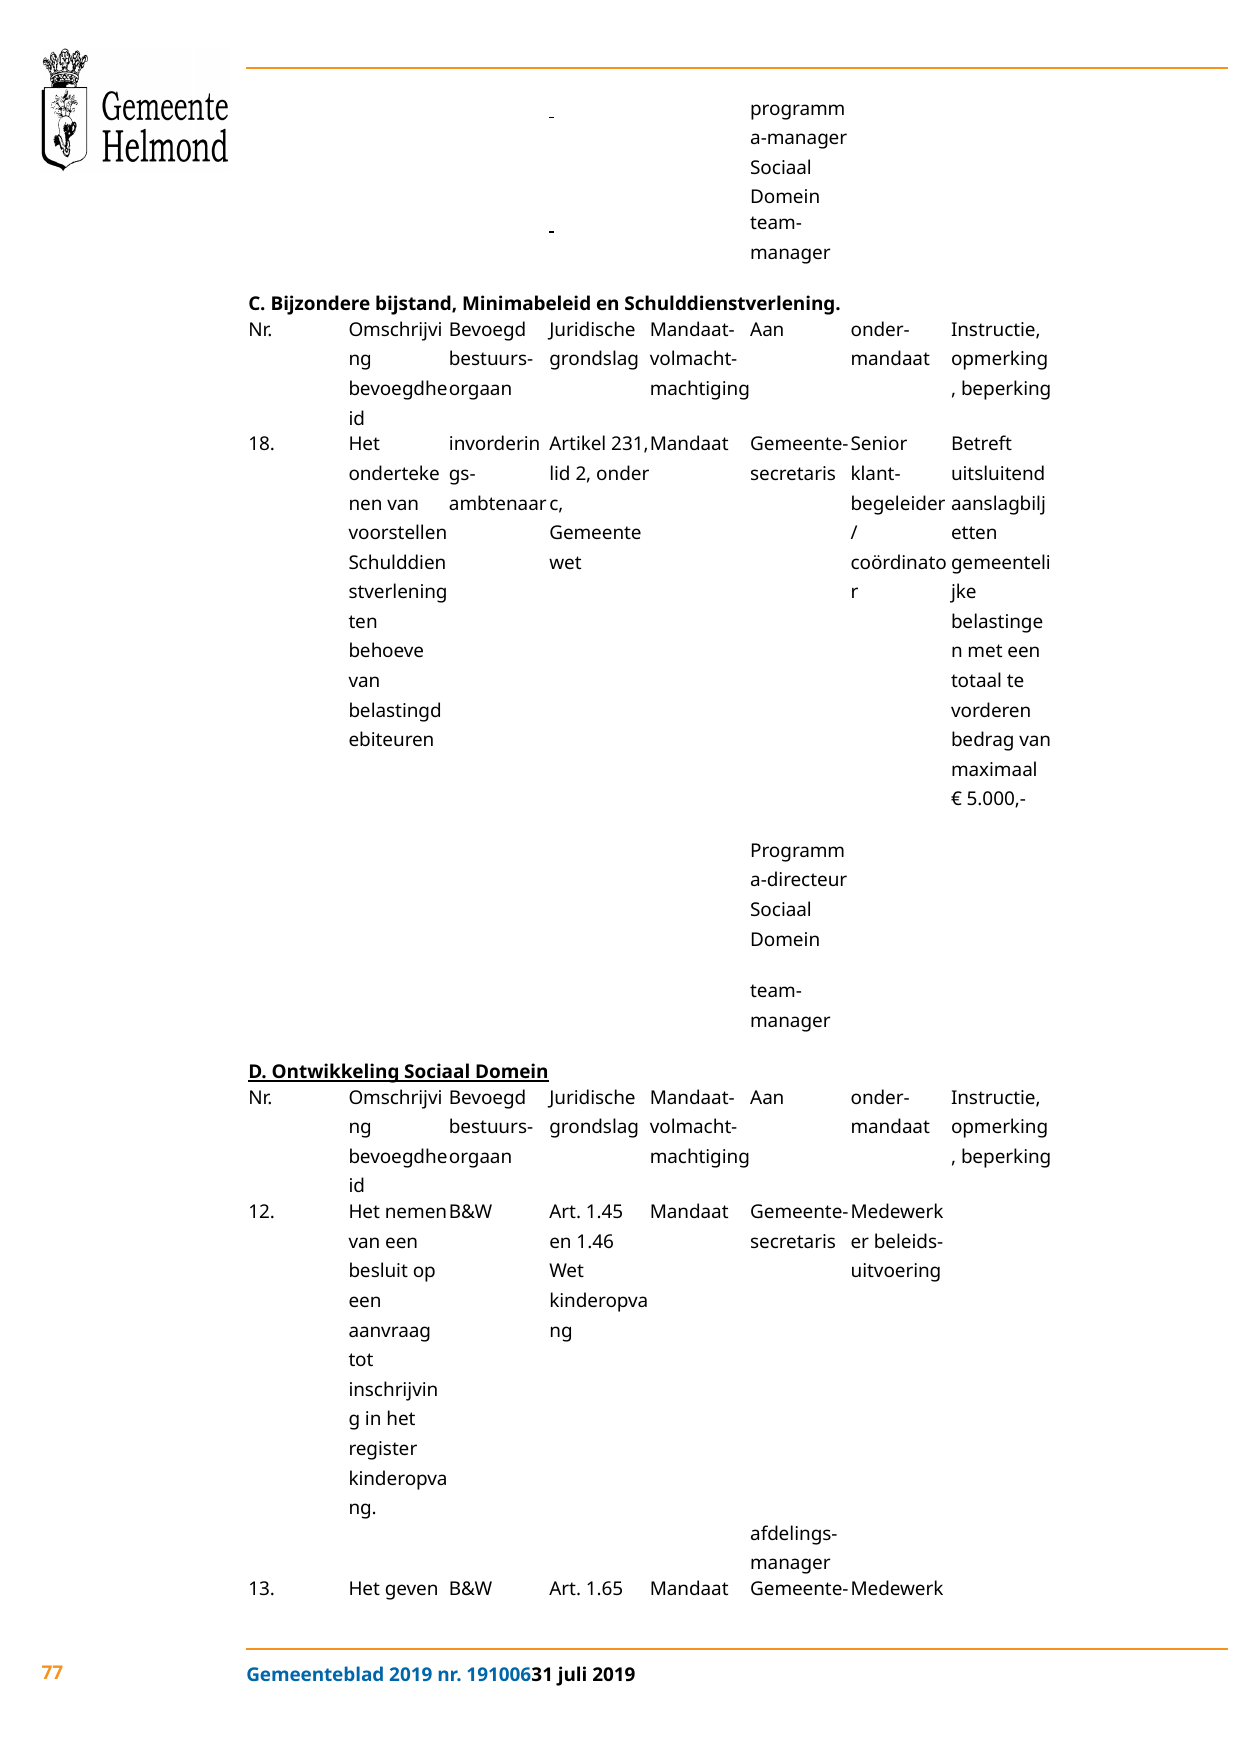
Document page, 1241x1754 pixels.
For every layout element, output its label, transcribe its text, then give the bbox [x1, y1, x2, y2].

table_cell [449, 837, 549, 951]
table_cell Omschrijving bevoegdheid [348, 316, 449, 431]
table_cell [449, 811, 549, 837]
table_cell Art. 1.65 [549, 1575, 649, 1601]
table_cell [449, 95, 549, 209]
table_cell Medewerk [850, 1575, 951, 1601]
table_cell [951, 265, 1051, 290]
table_cell [248, 209, 348, 264]
table_cell Instructie, opmerking, beperking [951, 316, 1051, 431]
table_cell afdelings-manager [750, 1520, 850, 1575]
table_cell [248, 951, 348, 977]
table_cell [951, 811, 1051, 837]
table_cell [951, 1520, 1051, 1575]
table_cell Betreft uitsluitend aanslagbiljetten gemeentelijke belastingen met een totaal te vorderen bedrag van maximaal € 5.000,- [951, 431, 1051, 811]
table_cell Mandaat [650, 431, 750, 811]
table_cell 13. [248, 1575, 348, 1601]
table_cell [248, 1033, 348, 1058]
table_cell [951, 209, 1051, 264]
table_cell Mandaat [650, 1199, 750, 1520]
table_cell Medewerker beleids-uitvoering [850, 1199, 951, 1520]
table_cell [449, 265, 549, 290]
table_cell Aan [750, 316, 850, 431]
table_cell B&W [449, 1575, 549, 1601]
table_cell [248, 95, 348, 209]
table_cell [650, 1520, 750, 1575]
table_cell [449, 951, 549, 977]
table_cell Gemeente-secretaris [750, 431, 850, 811]
table_cell Gemeente- [750, 1575, 850, 1601]
table_cell [348, 951, 449, 977]
table_cell [549, 977, 649, 1032]
table_cell [750, 951, 850, 977]
table_cell Bevoegd bestuurs-orgaan [449, 316, 549, 431]
table_cell D. Ontwikkeling Sociaal Domein [248, 1058, 1051, 1084]
table_cell [348, 1033, 449, 1058]
table_cell [549, 95, 649, 209]
table_cell [951, 951, 1051, 977]
table_cell Instructie, opmerking, beperking [951, 1084, 1051, 1198]
table_cell [549, 209, 649, 264]
table_cell [951, 1575, 1051, 1601]
picture [41, 47, 231, 172]
table_cell Art. 1.45 en 1.46 Wet kinderopvang [549, 1199, 649, 1520]
table_cell onder-mandaat [850, 316, 951, 431]
table_cell Het nemen van een besluit op een aanvraag tot inschrijving in het register kinderopvang. [348, 1199, 449, 1520]
table_cell [951, 1199, 1051, 1520]
table_cell [248, 977, 348, 1032]
table_cell [449, 977, 549, 1032]
table_cell Artikel 231, lid 2, onder c, Gemeentewet [549, 431, 649, 811]
table_cell [248, 265, 348, 290]
table_cell programma-manager Sociaal Domein [750, 95, 850, 209]
table_cell [850, 977, 951, 1032]
table_cell Mandaat-volmacht-machtiging [650, 1084, 750, 1198]
table_cell [348, 95, 449, 209]
table_cell Het geven [348, 1575, 449, 1601]
table_cell [850, 1033, 951, 1058]
table_cell [348, 265, 449, 290]
table_cell [850, 265, 951, 290]
table_cell [549, 837, 649, 951]
table_cell Omschrijving bevoegdheid [348, 1084, 449, 1198]
table_cell [650, 265, 750, 290]
table_cell [650, 811, 750, 837]
table_cell team-manager [750, 977, 850, 1032]
table_cell [951, 837, 1051, 951]
table_cell [850, 1520, 951, 1575]
table_cell [650, 951, 750, 977]
table_cell [650, 837, 750, 951]
table_cell 12. [248, 1199, 348, 1520]
table_cell [348, 811, 449, 837]
table_cell [650, 95, 750, 209]
table_cell [951, 95, 1051, 209]
table_cell [549, 1520, 649, 1575]
table_cell [750, 1033, 850, 1058]
table_cell Senior klant-begeleider / coördinator [850, 431, 951, 811]
table_cell 18. [248, 431, 348, 811]
table_cell Programma-directeur Sociaal Domein [750, 837, 850, 951]
table_cell [248, 811, 348, 837]
table_cell [449, 1033, 549, 1058]
table_cell team-manager [750, 209, 850, 264]
table_cell Mandaat-volmacht-machtiging [650, 316, 750, 431]
table_cell Nr. [248, 1084, 348, 1198]
table_cell invorderings-ambtenaar [449, 431, 549, 811]
table_cell [750, 811, 850, 837]
table_cell Gemeente-secretaris [750, 1199, 850, 1520]
table_cell [951, 977, 1051, 1032]
table_cell B&W [449, 1199, 549, 1520]
table_cell [650, 209, 750, 264]
table_cell Aan [750, 1084, 850, 1198]
table_cell [850, 951, 951, 977]
table_cell [248, 1520, 348, 1575]
table_cell [549, 265, 649, 290]
table_cell [348, 837, 449, 951]
table_cell [850, 95, 951, 209]
table_cell [650, 977, 750, 1032]
table_cell Nr. [248, 316, 348, 431]
table_cell Juridische grondslag [549, 316, 649, 431]
table_cell [951, 1033, 1051, 1058]
table_cell [449, 1520, 549, 1575]
table_cell [549, 951, 649, 977]
table_cell Bevoegd bestuurs-orgaan [449, 1084, 549, 1198]
table_cell [248, 837, 348, 951]
table_cell [549, 811, 649, 837]
table_cell [650, 1033, 750, 1058]
table_cell Juridische grondslag [549, 1084, 649, 1198]
table_cell Het ondertekenen van voorstellen Schulddienstverlening ten behoeve van belastingdebiteuren [348, 431, 449, 811]
table_cell onder-mandaat [850, 1084, 951, 1198]
table_cell [348, 209, 449, 264]
table_cell [549, 1033, 649, 1058]
table_cell [348, 977, 449, 1032]
table_cell [850, 209, 951, 264]
table_cell [750, 265, 850, 290]
table_cell [850, 811, 951, 837]
table_cell [449, 209, 549, 264]
table_cell C. Bijzondere bijstand, Minimabeleid en Schulddienstverlening. [248, 290, 1051, 316]
table_cell [850, 837, 951, 951]
table_cell Mandaat [650, 1575, 750, 1601]
table_cell [348, 1520, 449, 1575]
